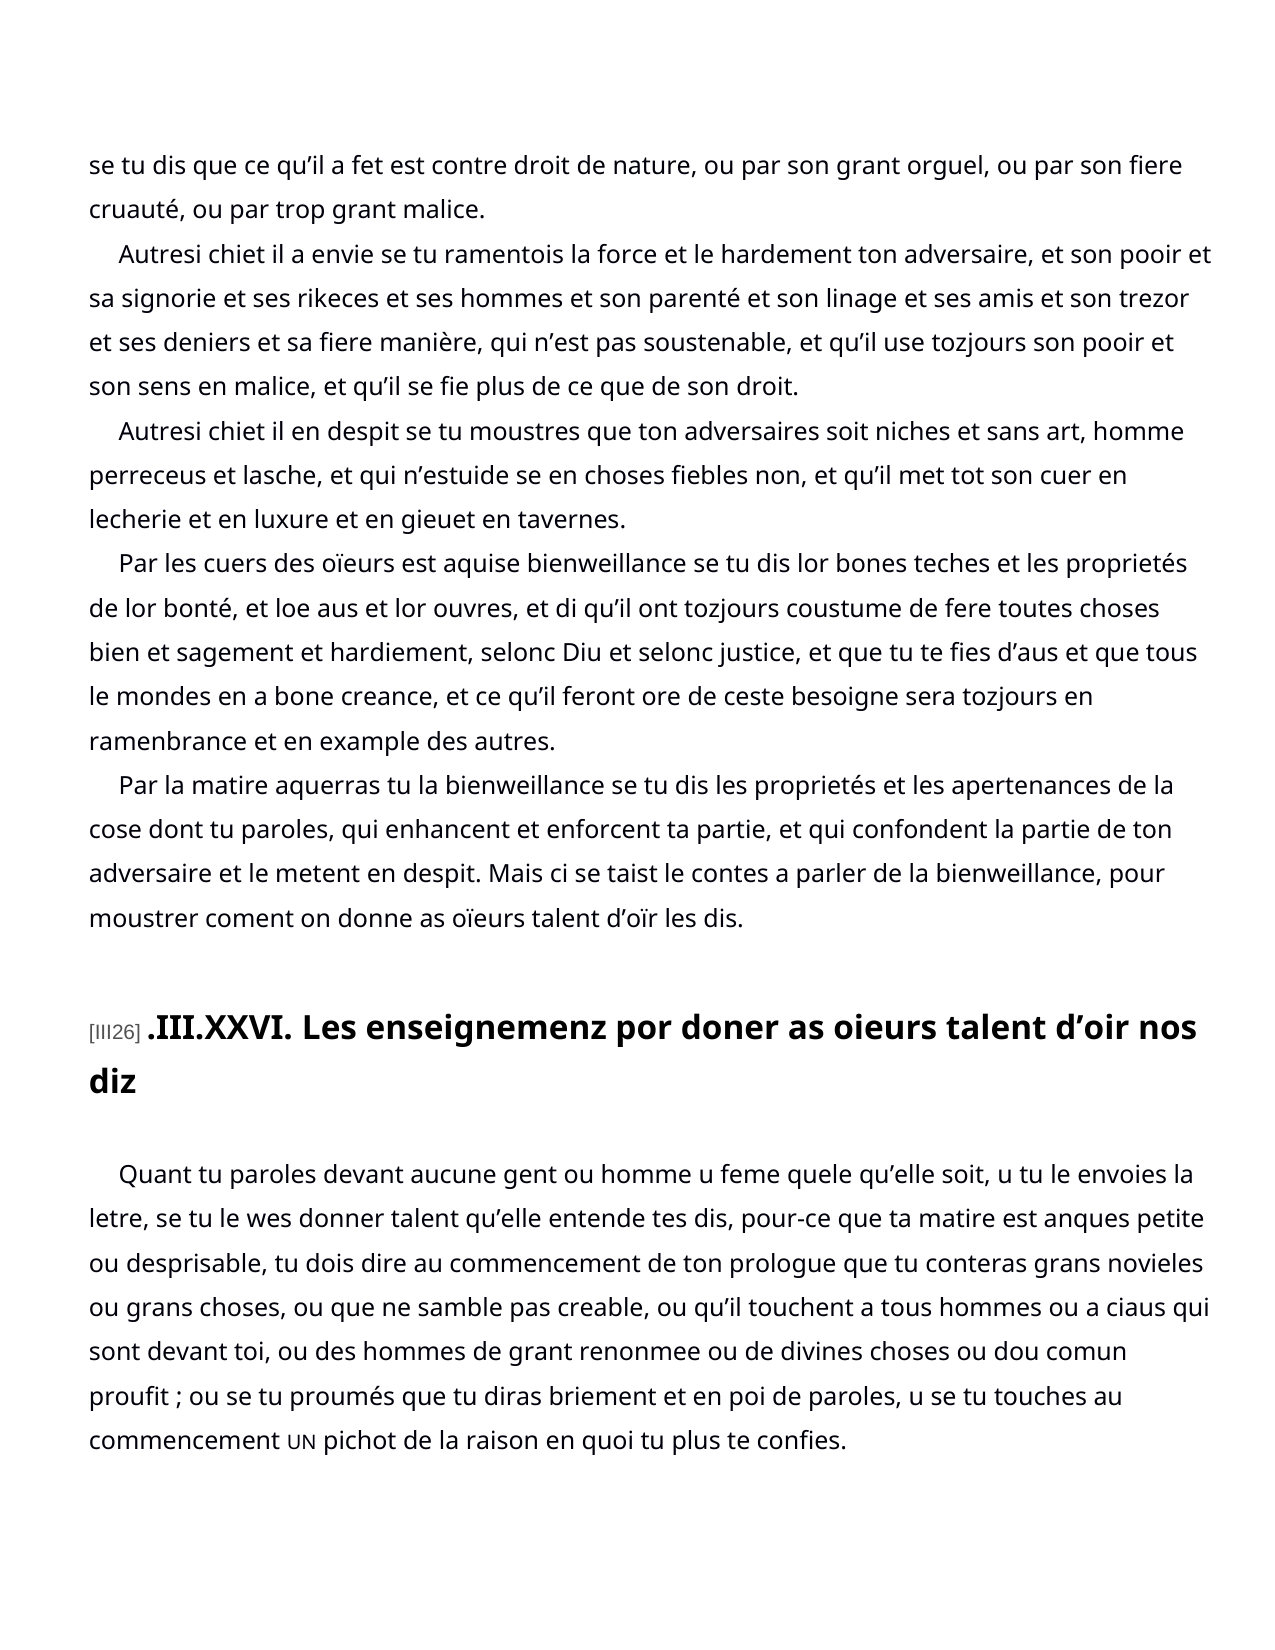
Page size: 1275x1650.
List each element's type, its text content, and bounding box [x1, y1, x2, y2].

text Quant tu paroles devant aucune gent ou homme u feme quele qu’elle soit, u tu le envoies la letre, se tu le wes donner talent qu’elle entende tes dis, pour-ce que ta matire est anques petite ou desprisable, tu dois dire au commencement de ton prologue que tu conteras grans novieles ou grans choses, ou que ne samble pas creable, ou qu’il touchent a tous hommes ou a ciaus qui sont devant toi, ou des hommes de grant renonmee ou de divines choses ou dou comun proufit ; ou se tu proumés que tu diras briement et en poi de paroles, u se tu touches au commencement un pichot de la raison en quoi tu plus te confies. [89, 1157, 1216, 1457]
text Par la matire aquerras tu la bienweillance se tu dis les proprietés et les apertenances de la cose dont tu paroles, qui enhancent et enforcent ta partie, et qui confondent la partie de ton adversaire et le metent en despit. Mais ci se taist le contes a parler de la bienweillance, pour moustrer coment on donne as oïeurs talent d’oïr les dis. [89, 767, 1216, 934]
subtitle [III26] .III.XXVI. Les enseignemenz por doner as oieurs talent d’oir nos diz [89, 1004, 1216, 1103]
text Par les cuers des oïeurs est aquise bienweillance se tu dis lor bones teches et les proprietés de lor bonté, et loe aus et lor ouvres, et di qu’il ont tozjours coustume de fere toutes choses bien et sagement et hardiement, selonc Diu et selonc justice, et que tu te fies d’aus et que tous le mondes en a bone creance, et ce qu’il feront ore de ceste besoigne sera tozjours en ramenbrance et en example des autres. [89, 546, 1216, 757]
text Autresi chiet il a envie se tu ramentois la force et le hardement ton adversaire, et son pooir et sa signorie et ses rikeces et ses hommes et son parenté et son linage et ses amis et son trezor et ses deniers et sa fiere manière, qui n’est pas soustenable, et qu’il use tozjours son pooir et son sens en malice, et qu’il se fie plus de ce que de son droit. [89, 236, 1216, 403]
text Autresi chiet il en despit se tu moustres que ton adversaires soit niches et sans art, homme perreceus et lasche, et qui n’estuide se en choses fiebles non, et qu’il met tot son cuer en lecherie et en luxure et en gieuet en tavernes. [89, 413, 1216, 536]
text se tu dis que ce qu’il a fet est contre droit de nature, ou par son grant orguel, ou par son fiere cruauté, ou par trop grant malice. [89, 148, 1216, 226]
